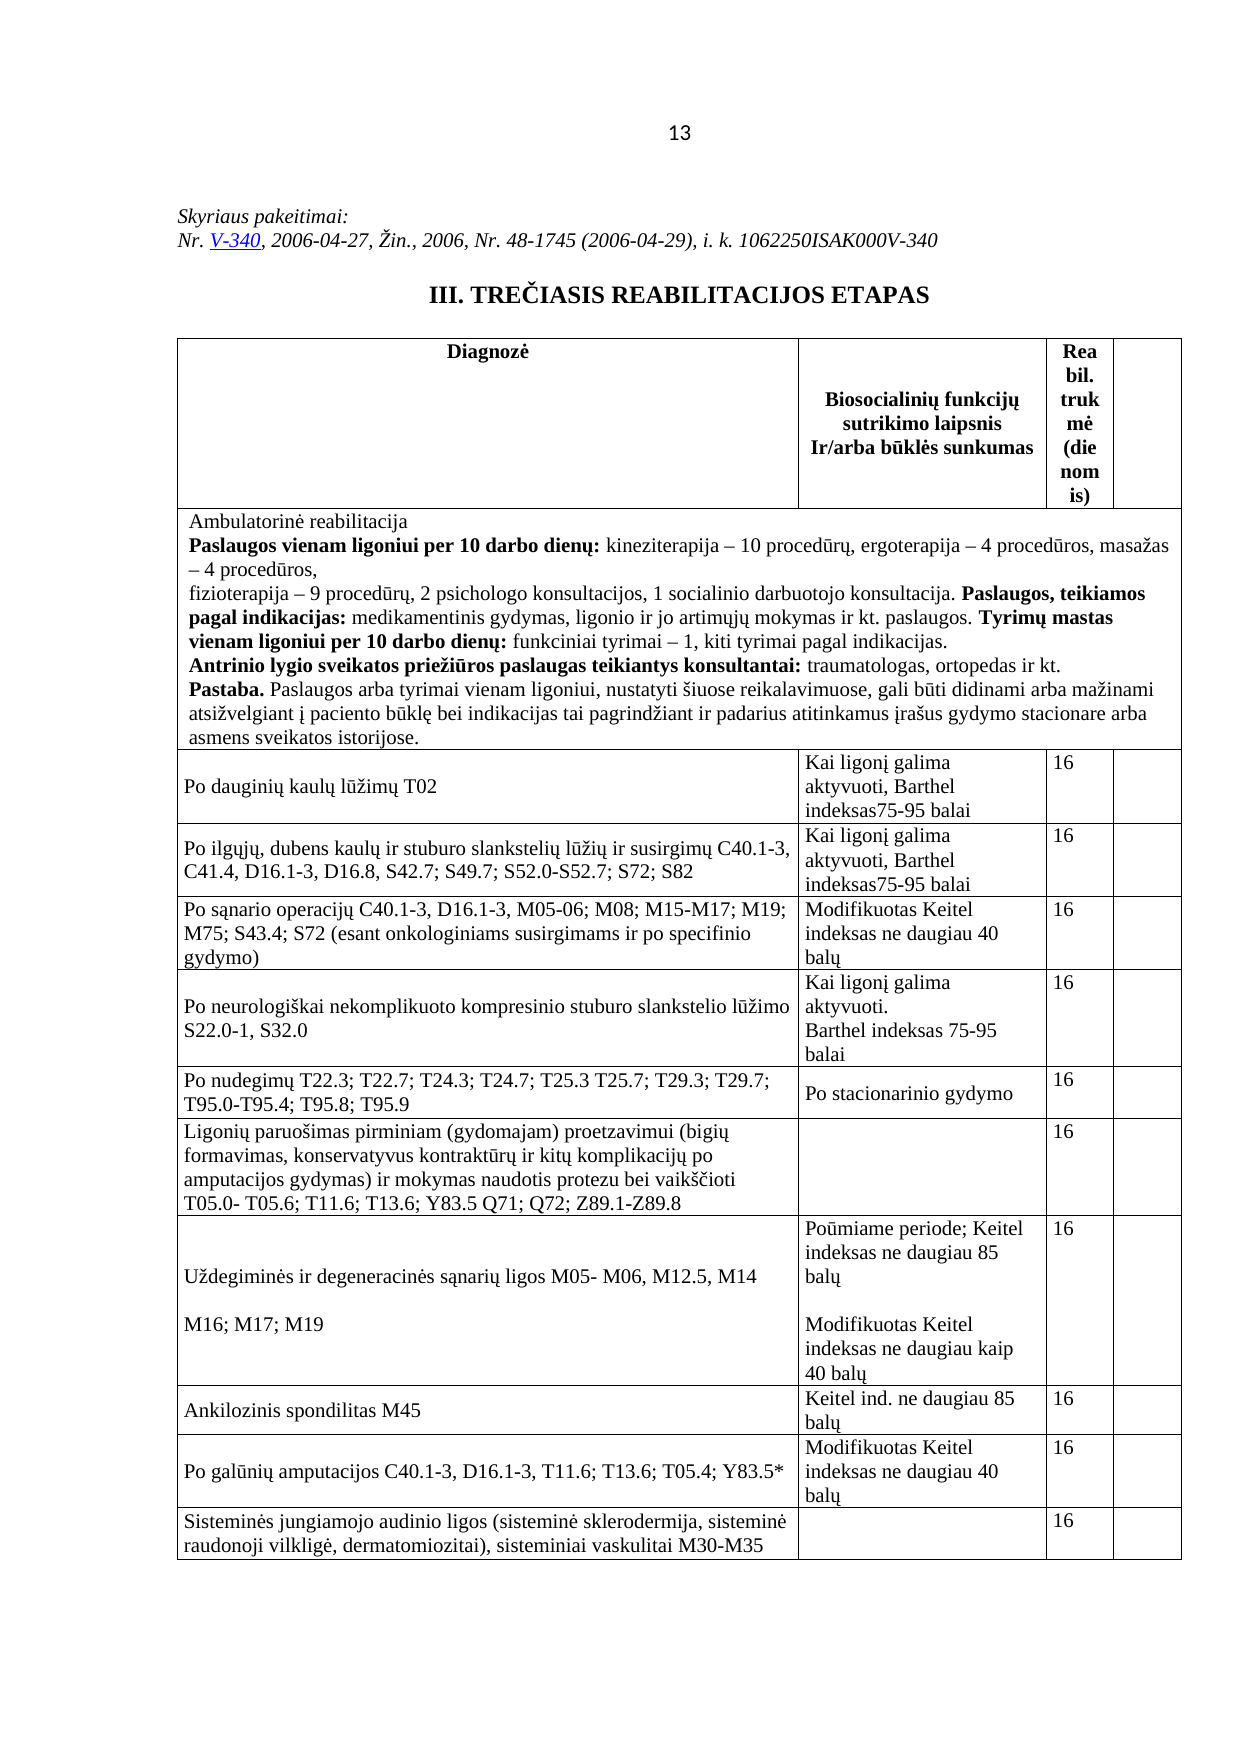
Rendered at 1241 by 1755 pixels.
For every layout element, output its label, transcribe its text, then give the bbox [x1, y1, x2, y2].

table_cell [1114, 970, 1181, 1066]
table_cell 16 [1047, 1119, 1113, 1215]
table_cell Modifikuotas Keitel indeksas ne daugiau 40 balų [799, 1435, 1046, 1507]
table_cell [1114, 1508, 1181, 1558]
table_cell Ankilozinis spondilitas M45 [178, 1386, 798, 1434]
table_cell [1114, 1067, 1181, 1118]
text III. TREČIASIS REABILITACIJOS ETAPAS [177, 281, 1181, 309]
table_cell [1114, 824, 1181, 896]
table_cell [1114, 1216, 1181, 1384]
table_cell [799, 1119, 1046, 1215]
text Skyriaus pakeitimai: [177, 204, 1181, 228]
table_cell 16 [1047, 824, 1113, 896]
table_cell Modifikuotas Keitel indeksas ne daugiau 40 balų [799, 897, 1046, 969]
table_cell Po galūnių amputacijos C40.1-3, D16.1-3, T11.6; T13.6; T05.4; Y83.5* [178, 1435, 798, 1507]
table_header Biosocialinių funkcijų sutrikimo laipsnis Ir/arba būklės sunkumas [799, 339, 1046, 507]
table_cell Kai ligonį galima aktyvuoti, Barthel indeksas75-95 balai [799, 750, 1046, 822]
table_cell 16 [1047, 970, 1113, 1066]
table_cell [1114, 1386, 1181, 1434]
table_cell Sisteminės jungiamojo audinio ligos (sisteminė sklerodermija, sisteminė raudonoji vilkligė, dermatomiozitai), sisteminiai vaskulitai M30-M35 [178, 1508, 798, 1558]
table_cell 16 [1047, 1216, 1113, 1384]
table_cell Keitel ind. ne daugiau 85 balų [799, 1386, 1046, 1434]
table_cell Kai ligonį galima aktyvuoti, Barthel indeksas75-95 balai [799, 824, 1046, 896]
table_cell 16 [1047, 897, 1113, 969]
table_cell [1114, 1119, 1181, 1215]
table_header Diagnozė [178, 339, 798, 507]
table_cell Po nudegimų T22.3; T22.7; T24.3; T24.7; T25.3 T25.7; T29.3; T29.7; T95.0-T95.4; T95.8; T95.9 [178, 1067, 798, 1118]
table_cell Kai ligonį galima aktyvuoti. Barthel indeksas 75-95 balai [799, 970, 1046, 1066]
table_cell 16 [1047, 750, 1113, 822]
table_cell Uždegiminės ir degeneracinės sąnarių ligos M05- M06, M12.5, M14 M16; M17; M19 [178, 1216, 798, 1384]
table_header Reabil. trukmė (dienomis) [1047, 339, 1113, 507]
table_cell Po neurologiškai nekomplikuoto kompresinio stuburo slankstelio lūžimo S22.0-1, S32.0 [178, 970, 798, 1066]
table_cell [1114, 897, 1181, 969]
table_cell 16 [1047, 1435, 1113, 1507]
table_cell [799, 1508, 1046, 1558]
table_cell [1114, 1435, 1181, 1507]
table_cell Po ilgųjų, dubens kaulų ir stuburo slankstelių lūžių ir susirgimų C40.1-3, C41.4, D16.1-3, D16.8, S42.7; S49.7; S52.0-S52.7; S72; S82 [178, 824, 798, 896]
table_cell 16 [1047, 1508, 1113, 1558]
table_cell Ambulatorinė reabilitacija Paslaugos vienam ligoniui per 10 darbo dienų: kineziterapija – 10 procedūrų, ergoterapija – 4 procedūros, masažas – 4 procedūros, fizioterapija – 9 procedūrų, 2 psichologo konsultacijos, 1 socialinio darbuotojo konsultacija. Paslaugos, teikiamos pagal indikacijas: medikamentinis gydymas, ligonio ir jo artimųjų mokymas ir kt. paslaugos. Tyrimų mastas vienam ligoniui per 10 darbo dienų: funkciniai tyrimai – 1, kiti tyrimai pagal indikacijas. Antrinio lygio sveikatos priežiūros paslaugas teikiantys konsultantai: traumatologas, ortopedas ir kt. Pastaba. Paslaugos arba tyrimai vienam ligoniui, nustatyti šiuose reikalavimuose, gali būti didinami arba mažinami atsižvelgiant į paciento būklę bei indikacijas tai pagrindžiant ir padarius atitinkamus įrašus gydymo stacionare arba asmens sveikatos istorijose. [178, 509, 1181, 749]
table_cell [1114, 750, 1181, 822]
table_header [1114, 339, 1181, 507]
table_cell Po dauginių kaulų lūžimų T02 [178, 750, 798, 822]
table_cell Po stacionarinio gydymo [799, 1067, 1046, 1118]
table_cell 16 [1047, 1386, 1113, 1434]
table_cell 16 [1047, 1067, 1113, 1118]
table_cell Poūmiame periode; Keitel indeksas ne daugiau 85 balų Modifikuotas Keitel indeksas ne daugiau kaip 40 balų [799, 1216, 1046, 1384]
table_cell Ligonių paruošimas pirminiam (gydomajam) proetzavimui (bigių formavimas, konservatyvus kontraktūrų ir kitų komplikacijų po amputacijos gydymas) ir mokymas naudotis protezu bei vaikščioti T05.0- T05.6; T11.6; T13.6; Y83.5 Q71; Q72; Z89.1-Z89.8 [178, 1119, 798, 1215]
table_cell Po sąnario operacijų C40.1-3, D16.1-3, M05-06; M08; M15-M17; M19; M75; S43.4; S72 (esant onkologiniams susirgimams ir po specifinio gydymo) [178, 897, 798, 969]
text Nr. V-340, 2006-04-27, Žin., 2006, Nr. 48-1745 (2006-04-29), i. k. 1062250ISAK000V-340 [177, 228, 1181, 252]
